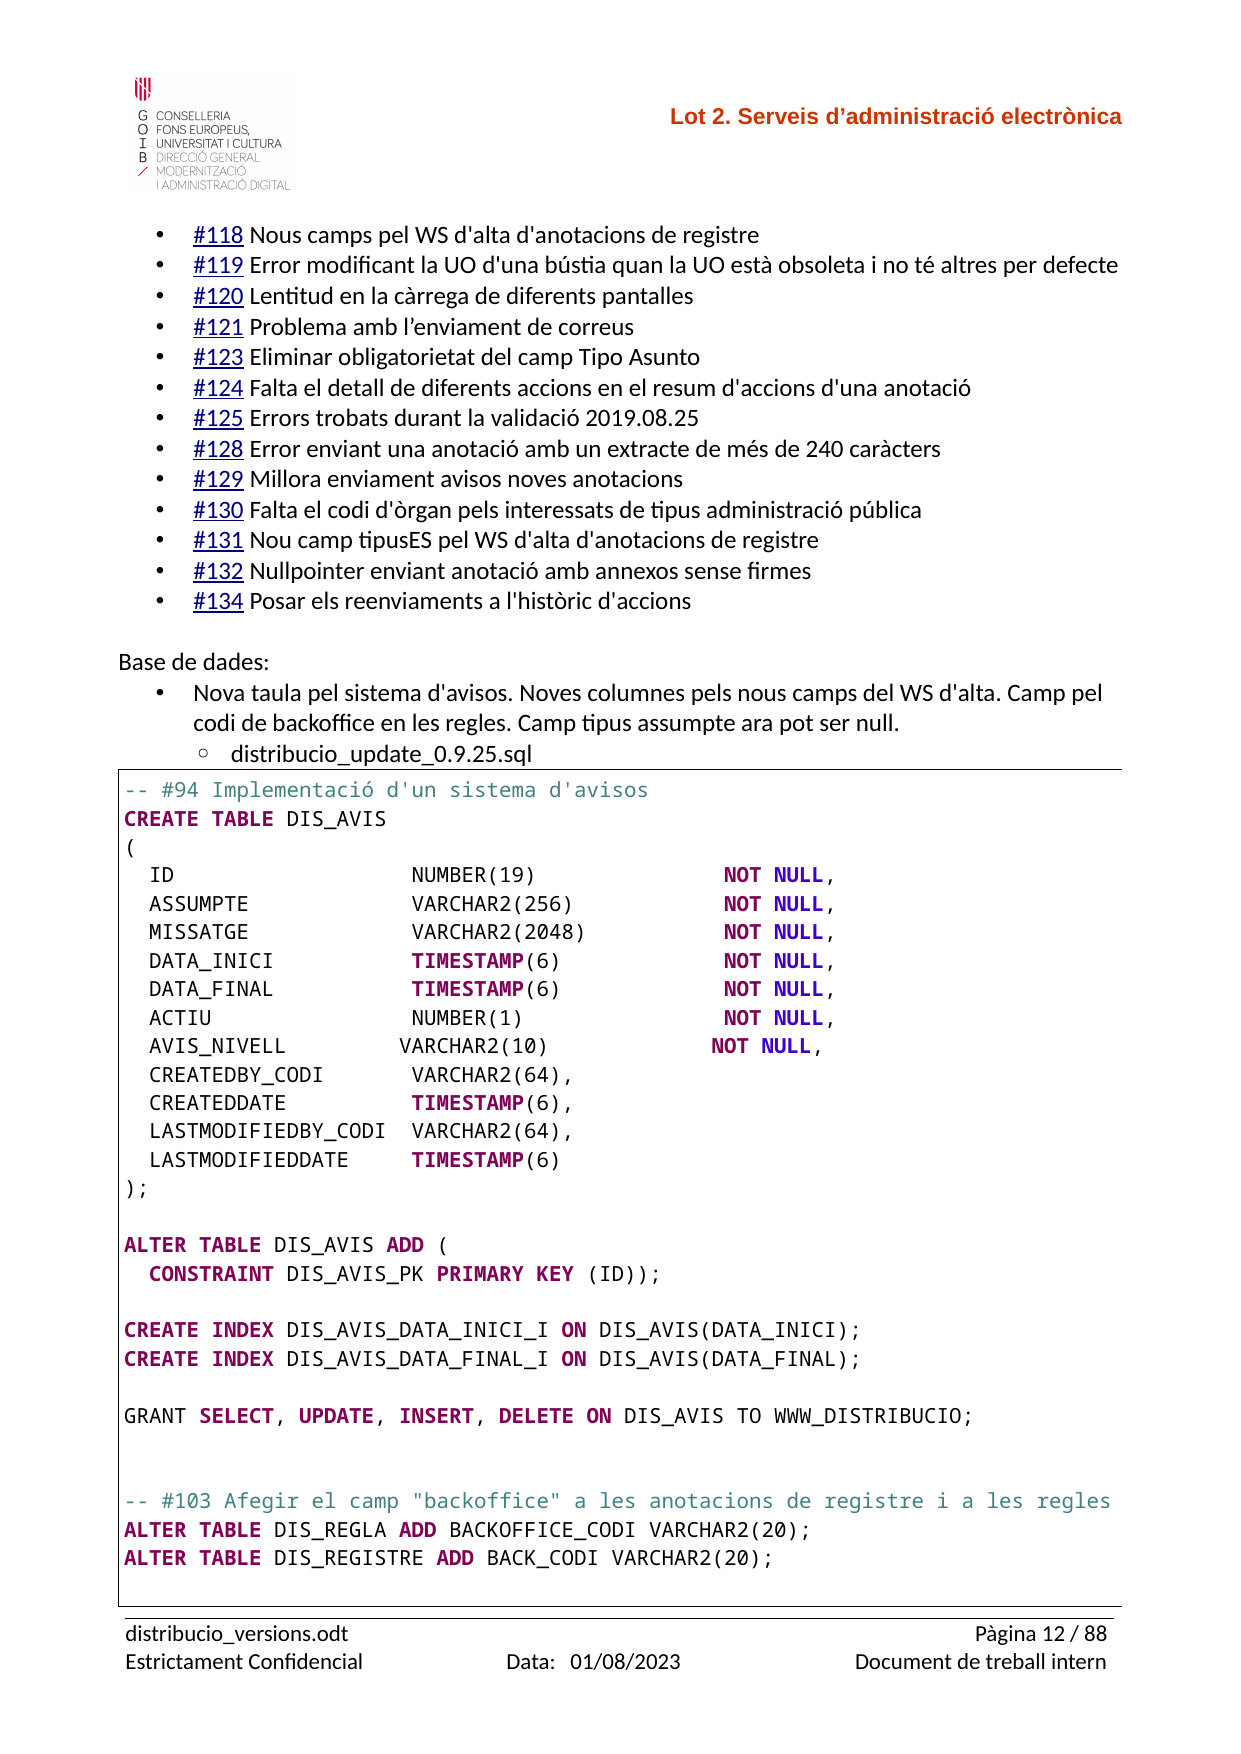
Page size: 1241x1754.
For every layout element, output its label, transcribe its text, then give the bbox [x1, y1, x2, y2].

list distribucio_update_0.9.25.sql [193, 738, 1122, 768]
list #118 Nous camps pel WS d'alta d'anotacions de registre [156, 219, 1122, 250]
list #128 Error enviant una anotació amb un extracte de més de 240 caràcters [156, 433, 1122, 463]
text Base de dades: [118, 646, 1122, 677]
list #120 Lentitud en la càrrega de diferents pantalles [156, 280, 1122, 311]
table_header -- #94 Implementació d'un sistema d'avisos CREATE TABLE DIS_AVIS ( ID NUMBER(19) NOT NULL, ASSUMPTE VARCHAR2(256) NOT NULL, MISSATGE VARCHAR2(2048) NOT NULL, DATA_INICI TIMESTAMP(6) NOT NULL, DATA_FINAL TIMESTAMP(6) NOT NULL, ACTIU NUMBER(1) NOT NULL, AVIS_NIVELL VARCHAR2(10) NOT NULL, CREATEDBY_CODI VARCHAR2(64), CREATEDDATE TIMESTAMP(6), LASTMODIFIEDBY_CODI VARCHAR2(64), LASTMODIFIEDDATE TIMESTAMP(6) ); ALTER TABLE DIS_AVIS ADD ( CONSTRAINT DIS_AVIS_PK PRIMARY KEY (ID)); CREATE INDEX DIS_AVIS_DATA_INICI_I ON DIS_AVIS(DATA_INICI); CREATE INDEX DIS_AVIS_DATA_FINAL_I ON DIS_AVIS(DATA_FINAL); GRANT SELECT, UPDATE, INSERT, DELETE ON DIS_AVIS TO WWW_DISTRIBUCIO; -- #103 Afegir el camp "backoffice" a les anotacions de registre i a les regles ALTER TABLE DIS_REGLA ADD BACKOFFICE_CODI VARCHAR2(20); ALTER TABLE DIS_REGISTRE ADD BACK_CODI VARCHAR2(20); [119, 770, 1122, 1606]
picture [126, 70, 299, 197]
list #125 Errors trobats durant la validació 2019.08.25 [156, 402, 1122, 433]
list #123 Eliminar obligatorietat del camp Tipo Asunto [156, 341, 1122, 372]
list #119 Error modificant la UO d'una bústia quan la UO està obsoleta i no té altres per defecte [156, 250, 1122, 280]
list #132 Nullpointer enviant anotació amb annexos sense firmes [156, 555, 1122, 585]
list #130 Falta el codi d'òrgan pels interessats de tipus administració pública [156, 494, 1122, 524]
list #131 Nou camp tipusES pel WS d'alta d'anotacions de registre [156, 524, 1122, 555]
list #134 Posar els reenviaments a l'històric d'accions [156, 585, 1122, 616]
list Nova taula pel sistema d'avisos. Noves columnes pels nous camps del WS d'alta. Camp pel codi de backoffice en les regles. Camp tipus assumpte ara pot ser null. [156, 677, 1122, 738]
list #129 Millora enviament avisos noves anotacions [156, 463, 1122, 494]
list #121 Problema amb l’enviament de correus [156, 311, 1122, 341]
list #124 Falta el detall de diferents accions en el resum d'accions d'una anotació [156, 372, 1122, 402]
